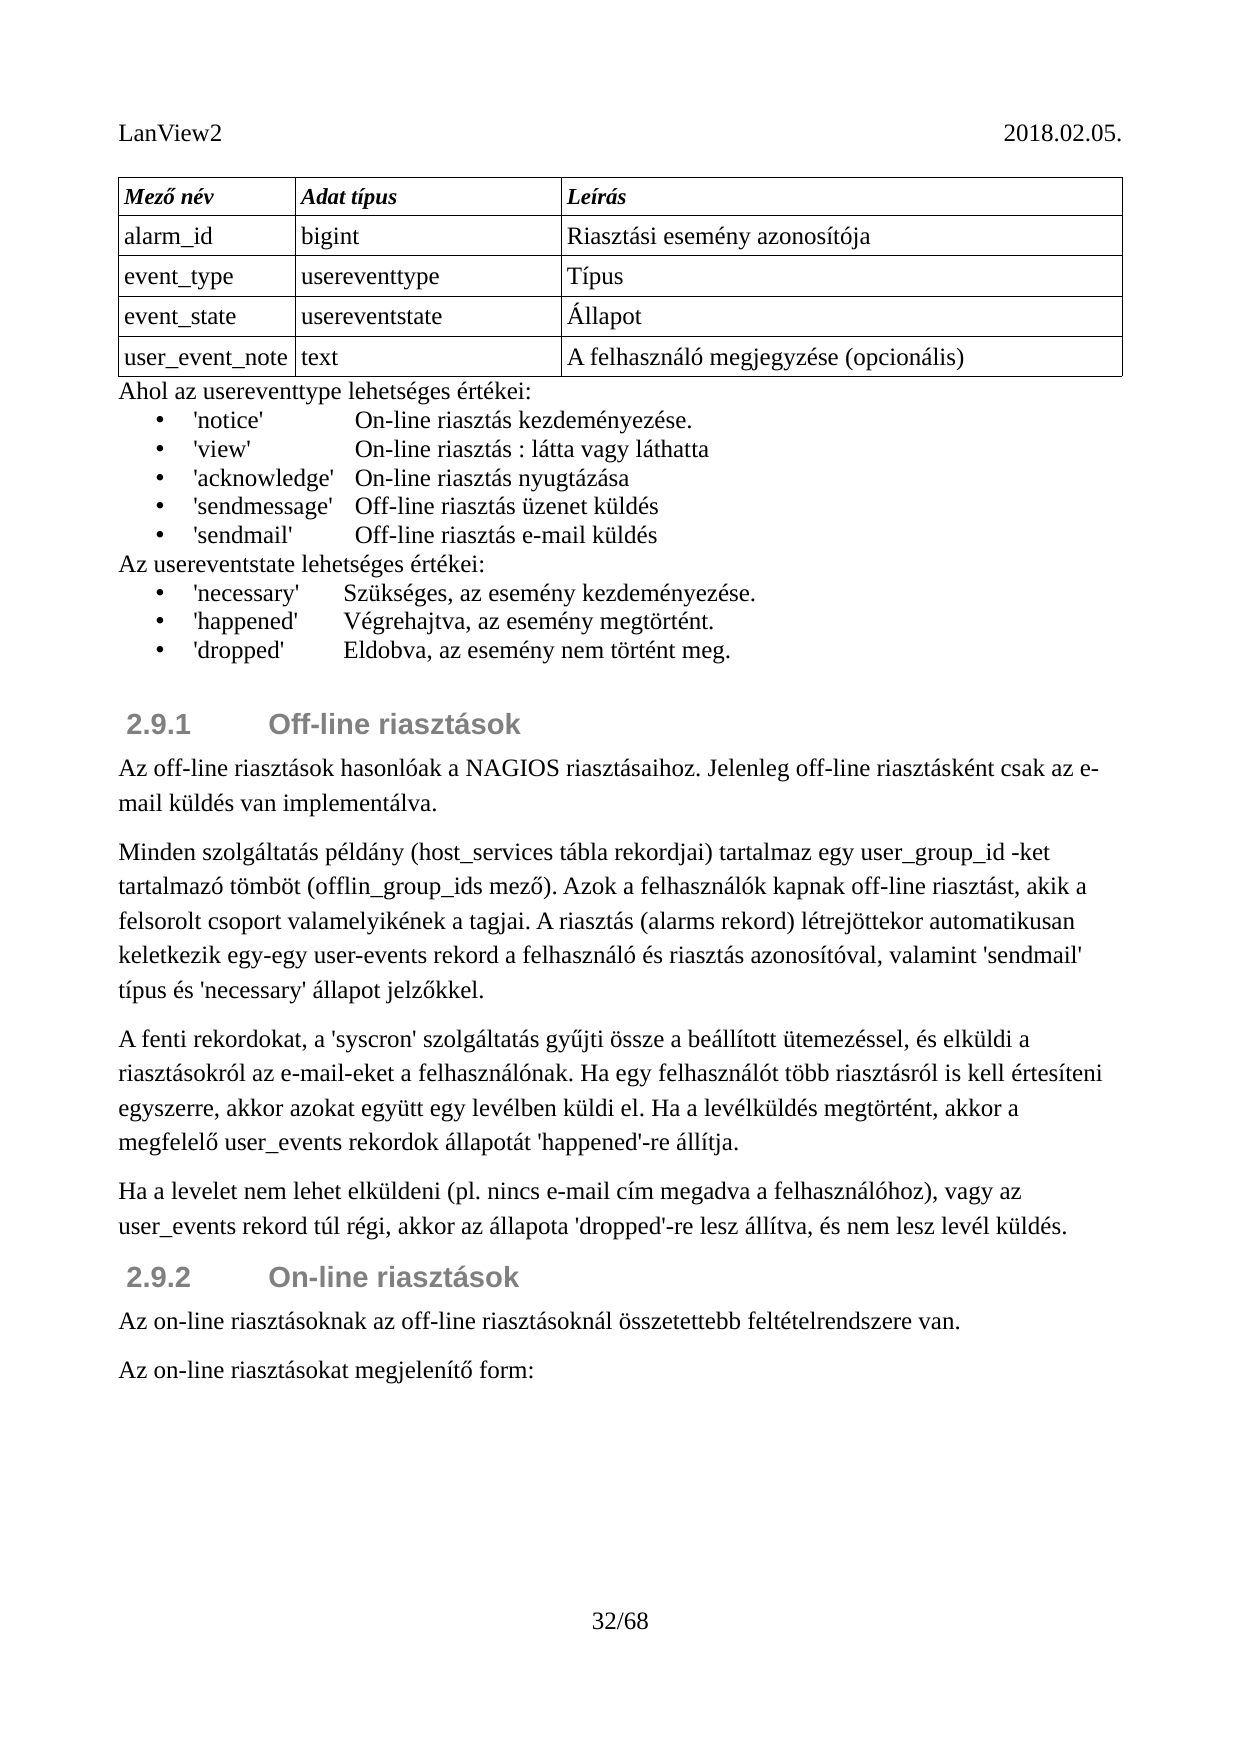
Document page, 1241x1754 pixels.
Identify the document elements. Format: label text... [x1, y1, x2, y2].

table_cell Típus [562, 256, 1122, 296]
table_cell text [296, 337, 561, 376]
text Az usereventstate lehetséges értékei: [118, 549, 1122, 578]
text Az on-line riasztásoknak az off-line riasztásoknál összetettebb feltételrendszere van. [118, 1306, 1122, 1334]
subtitle On-line riasztások [118, 1260, 1122, 1293]
text Az on-line riasztásokat megjelenítő form: [118, 1355, 1122, 1384]
table_cell bigint [296, 216, 561, 255]
table_cell event_type [119, 256, 295, 296]
text A fenti rekordokat, a 'syscron' szolgáltatás gyűjti össze a beállított ütemezéssel, és elküldi a riasztásokról az e-mail-eket a felhasználónak. Ha egy felhasználót több riasztásról is kell értesíteni egyszerre, akkor azokat együtt egy levélben küldi el. Ha a levélküldés megtörtént, akkor a megfelelő user_events rekordok állapotát 'happened'-re állítja. [118, 1024, 1122, 1156]
list 'notice' On-line riasztás kezdeményezése. [156, 405, 1122, 434]
list 'sendmessage' Off-line riasztás üzenet küldés [156, 491, 1122, 520]
table_cell user_event_note [119, 337, 295, 376]
list 'sendmail' Off-line riasztás e-mail küldés [156, 520, 1122, 549]
text Ahol az usereventtype lehetséges értékei: [118, 377, 1122, 405]
list 'acknowledge' On-line riasztás nyugtázása [156, 463, 1122, 491]
table_cell event_state [119, 297, 295, 336]
text Ha a levelet nem lehet elküldeni (pl. nincs e-mail cím megadva a felhasználóhoz), vagy az user_events rekord túl régi, akkor az állapota 'dropped'-re lesz állítva, és nem lesz levél küldés. [118, 1176, 1122, 1239]
table_cell Riasztási esemény azonosítója [562, 216, 1122, 255]
list 'dropped' Eldobva, az esemény nem történt meg. [156, 635, 1122, 664]
table_header Adat típus [296, 178, 561, 215]
table_header Leírás [562, 178, 1122, 215]
table_cell alarm_id [119, 216, 295, 255]
list 'happened' Végrehajtva, az esemény megtörtént. [156, 606, 1122, 635]
text Minden szolgáltatás példány (host_services tábla rekordjai) tartalmaz egy user_group_id -ket tartalmazó tömböt (offlin_group_ids mező). Azok a felhasználók kapnak off-line riasztást, akik a felsorolt csoport valamelyikének a tagjai. A riasztás (alarms rekord) létrejöttekor automatikusan keletkezik egy-egy user-events rekord a felhasználó és riasztás azonosítóval, valamint 'sendmail' típus és 'necessary' állapot jelzőkkel. [118, 837, 1122, 1003]
text Az off-line riasztások hasonlóak a NAGIOS riasztásaihoz. Jelenleg off-line riasztásként csak az e-mail küldés van implementálva. [118, 753, 1122, 816]
subtitle Off-line riasztások [118, 707, 1122, 741]
table_cell A felhasználó megjegyzése (opcionális) [562, 337, 1122, 376]
table_header Mező név [119, 178, 295, 215]
table_cell Állapot [562, 297, 1122, 336]
list 'necessary' Szükséges, az esemény kezdeményezése. [156, 578, 1122, 606]
table_cell usereventtype [296, 256, 561, 296]
list 'view' On-line riasztás : látta vagy láthatta [156, 434, 1122, 463]
table_cell usereventstate [296, 297, 561, 336]
